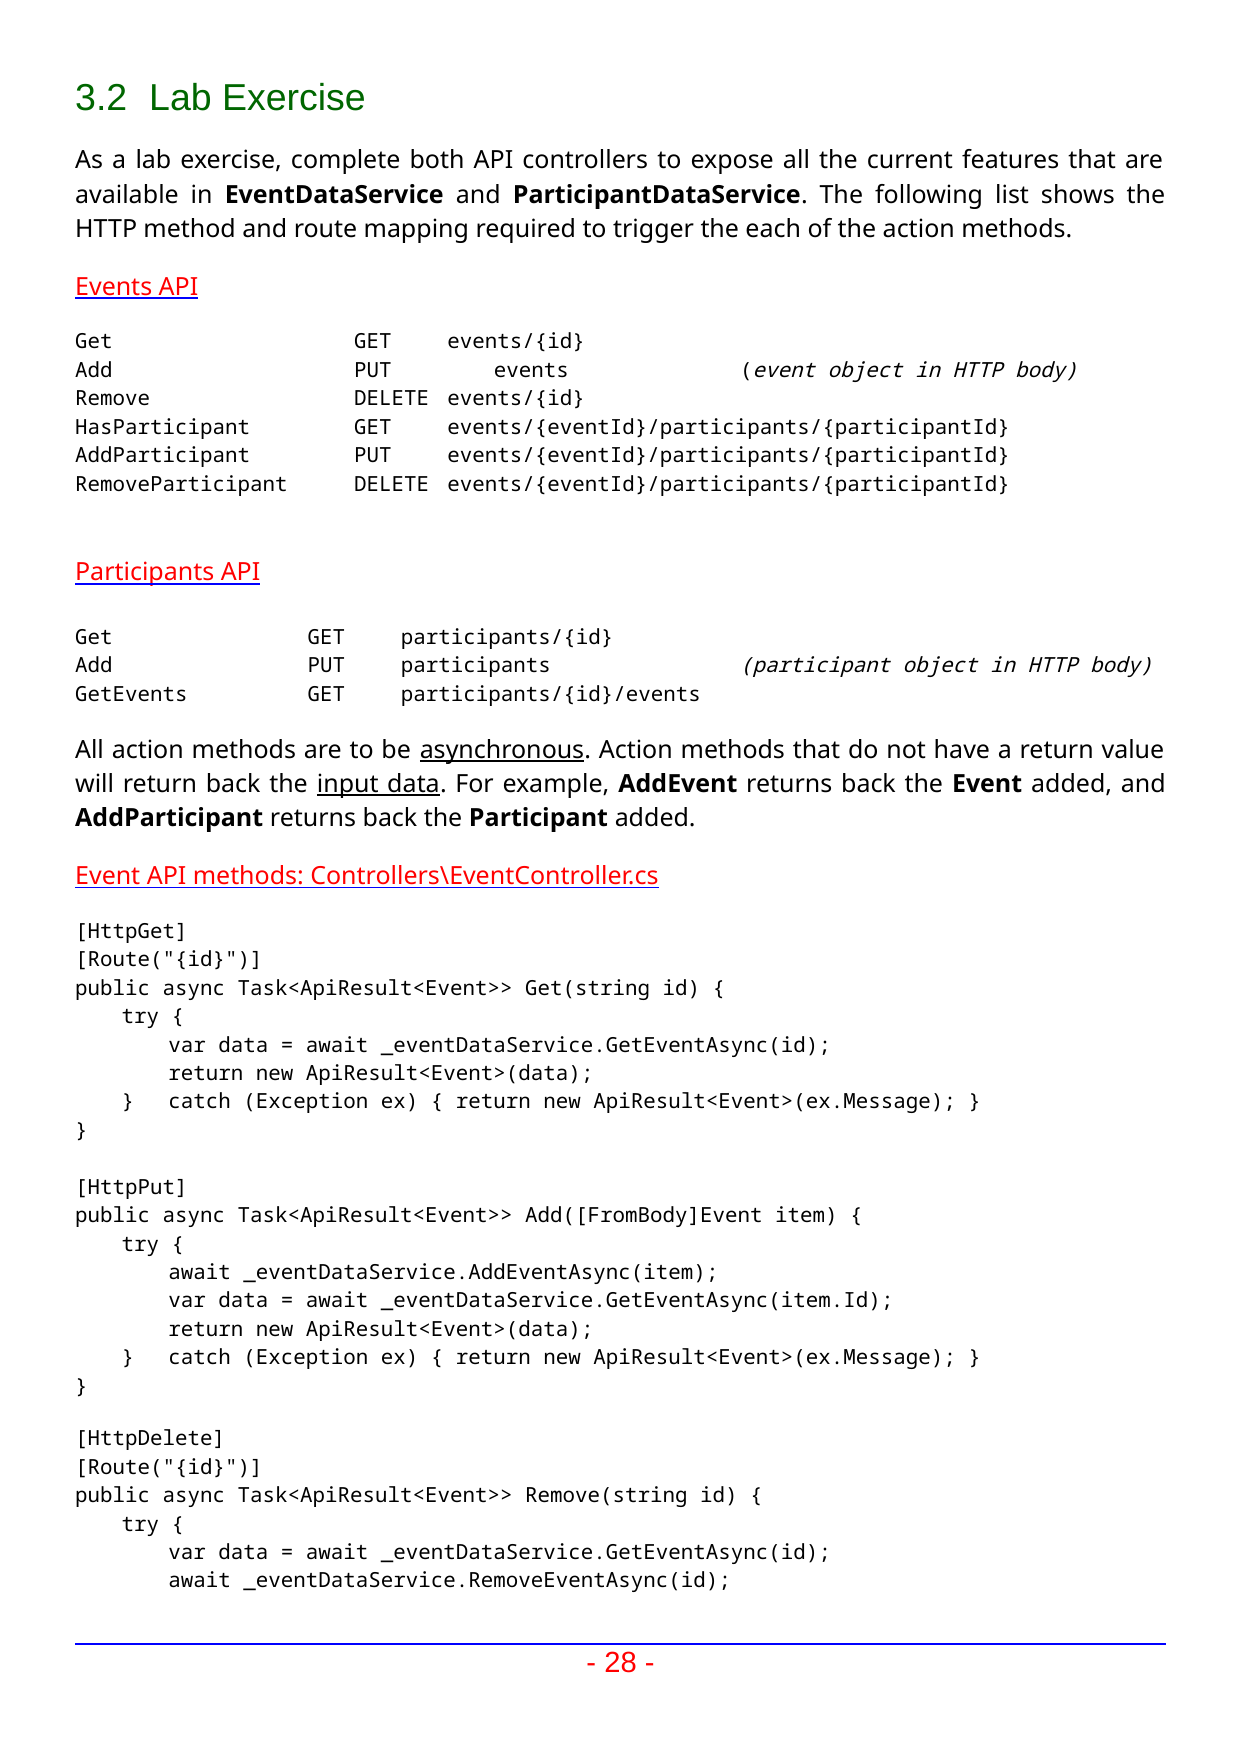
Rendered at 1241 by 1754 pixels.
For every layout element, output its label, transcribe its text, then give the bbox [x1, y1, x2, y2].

text var data = await _eventDataService.GetEventAsync(id); [75, 1030, 1166, 1058]
text Participants API [75, 554, 1166, 588]
text [HttpDelete] [75, 1423, 1166, 1452]
text } catch (Exception ex) { return new ApiResult<Event>(ex.Message); } [75, 1342, 1166, 1371]
text Events API [75, 268, 1166, 302]
text } catch (Exception ex) { return new ApiResult<Event>(ex.Message); } [75, 1087, 1166, 1115]
text } [75, 1371, 1166, 1399]
text public async Task<ApiResult<Event>> Add([FromBody]Event item) { [75, 1200, 1166, 1229]
text Remove DELETE events/{id} [75, 383, 1166, 412]
text GetEvents GET participants/{id}/events [75, 679, 1166, 707]
text Add PUT participants (participant object in HTTP body) [75, 651, 1166, 679]
text Get GET events/{id} [75, 327, 1166, 355]
text [Route("{id}")] [75, 944, 1166, 973]
text public async Task<ApiResult<Event>> Remove(string id) { [75, 1480, 1166, 1509]
text All action methods are to be asynchronous. Action methods that do not have a return value will return back the input data. For example, AddEvent returns back the Event added, and AddParticipant returns back the Participant added. [75, 732, 1166, 834]
text HasParticipant GET events/{eventId}/participants/{participantId} [75, 412, 1166, 440]
text return new ApiResult<Event>(data); [75, 1058, 1166, 1087]
text public async Task<ApiResult<Event>> Get(string id) { [75, 973, 1166, 1001]
text var data = await _eventDataService.GetEventAsync(id); [75, 1537, 1166, 1566]
text As a lab exercise, complete both API controllers to expose all the current features that are available in EventDataService and ParticipantDataService. The following list shows the HTTP method and route mapping required to trigger the each of the action methods. [75, 142, 1166, 244]
text Event API methods: Controllers\EventController.cs [75, 858, 1166, 892]
text await _eventDataService.AddEventAsync(item); [75, 1257, 1166, 1286]
text try { [75, 1001, 1166, 1030]
text try { [75, 1509, 1166, 1537]
text await _eventDataService.RemoveEventAsync(id); [75, 1566, 1166, 1594]
text Get GET participants/{id} [75, 622, 1166, 651]
text AddParticipant PUT events/{eventId}/participants/{participantId} [75, 440, 1166, 469]
text return new ApiResult<Event>(data); [75, 1314, 1166, 1342]
text var data = await _eventDataService.GetEventAsync(item.Id); [75, 1286, 1166, 1314]
text 3.2 Lab Exercise [75, 75, 1166, 118]
text RemoveParticipant DELETE events/{eventId}/participants/{participantId} [75, 469, 1166, 497]
text [Route("{id}")] [75, 1452, 1166, 1480]
text Add PUT events (event object in HTTP body) [75, 355, 1166, 383]
text try { [75, 1229, 1166, 1257]
text } [75, 1115, 1166, 1143]
text [HttpPut] [75, 1172, 1166, 1200]
text [HttpGet] [75, 916, 1166, 944]
